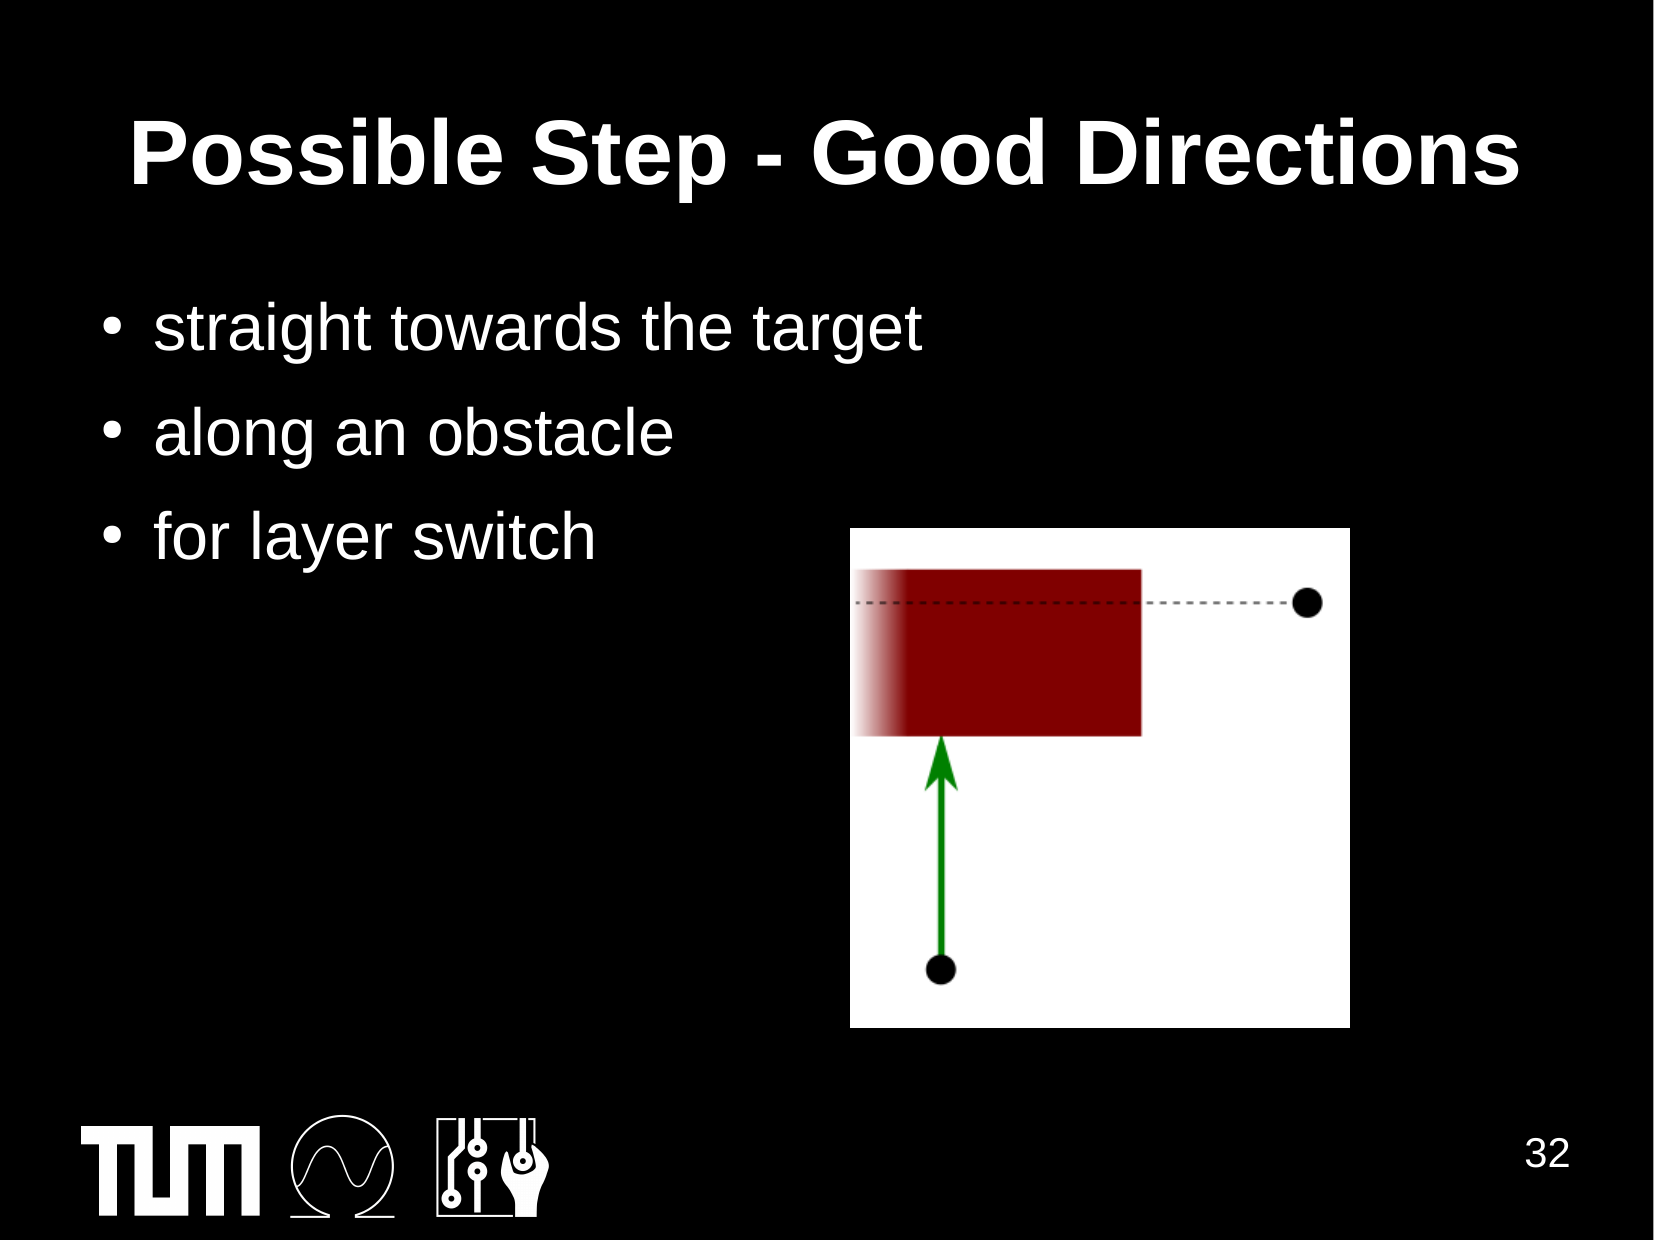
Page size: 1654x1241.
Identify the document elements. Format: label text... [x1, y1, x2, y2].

picture [850, 528, 1350, 1028]
picture [283, 1109, 402, 1227]
picture [63, 1108, 272, 1227]
picture [425, 1109, 554, 1227]
list straight towards the target along an obstacle for layer switch [82, 290, 1571, 1109]
title Possible Step - Good Directions [82, 49, 1571, 257]
